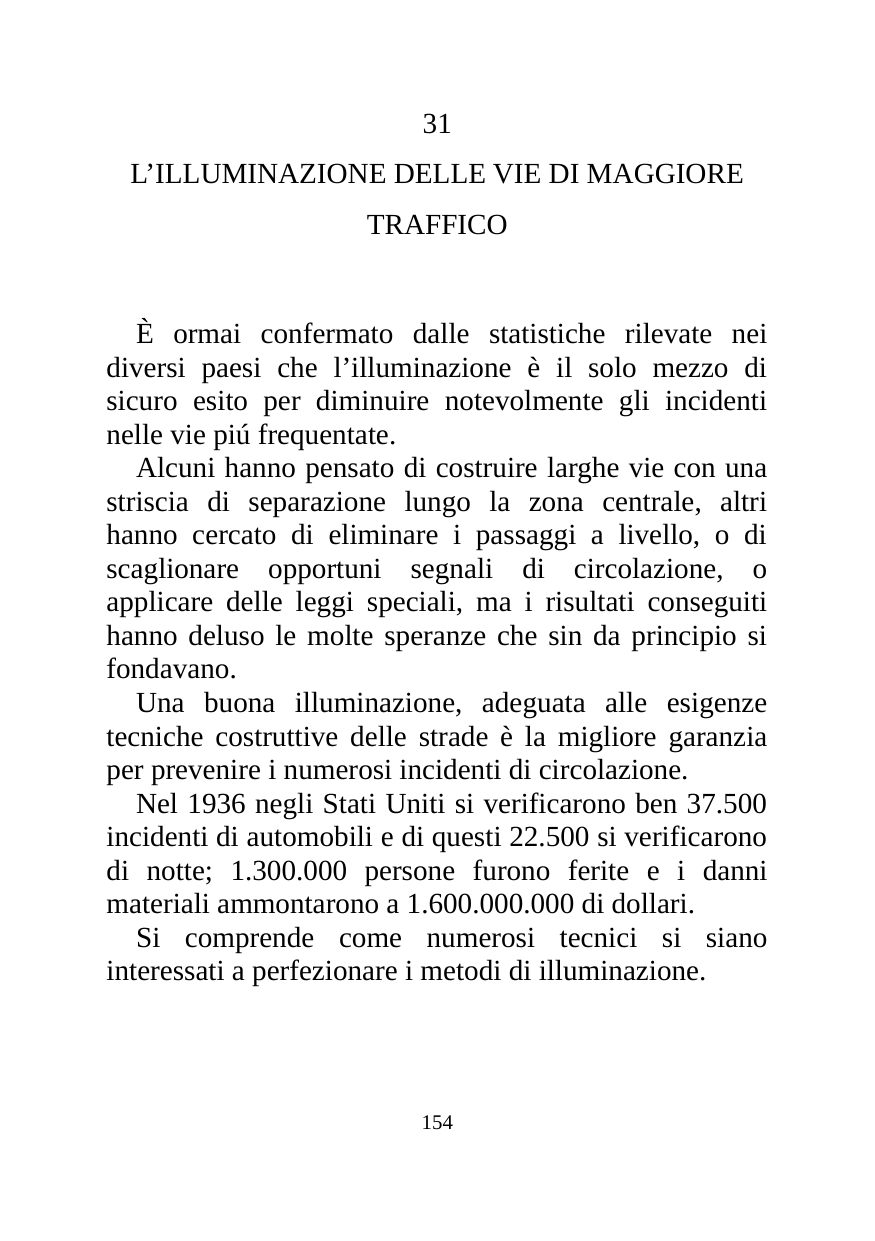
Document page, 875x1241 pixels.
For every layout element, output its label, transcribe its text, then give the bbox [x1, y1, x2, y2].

text Una buona illuminazione, adeguata alle esigenze tecniche costruttive delle strade è la migliore garanzia per prevenire i numerosi incidenti di circolazione. [106, 685, 768, 786]
text Si comprende come numerosi tecnici si siano interessati a perfezionare i metodi di illuminazione. [106, 920, 768, 987]
text È ormai confermato dalle statistiche rilevate nei diversi paesi che l’illuminazione è il solo mezzo di sicuro esito per diminuire notevolmente gli incidenti nelle vie piú frequentate. [106, 316, 768, 450]
text Nel 1936 negli Stati Uniti si verificarono ben 37.500 incidenti di automobili e di questi 22.500 si verificarono di notte; 1.300.000 persone furono ferite e i danni materiali ammontarono a 1.600.000.000 di dollari. [106, 786, 768, 920]
subtitle 31 L’ILLUMINAZIONE DELLE VIE DI MAGGIORE TRAFFICO [106, 106, 768, 240]
text Alcuni hanno pensato di costruire larghe vie con una striscia di separazione lungo la zona centrale, altri hanno cercato di eliminare i passaggi a livello, o di scaglionare opportuni segnali di circolazione, o applicare delle leggi speciali, ma i risultati conseguiti hanno deluso le molte speranze che sin da principio si fondavano. [106, 450, 768, 685]
